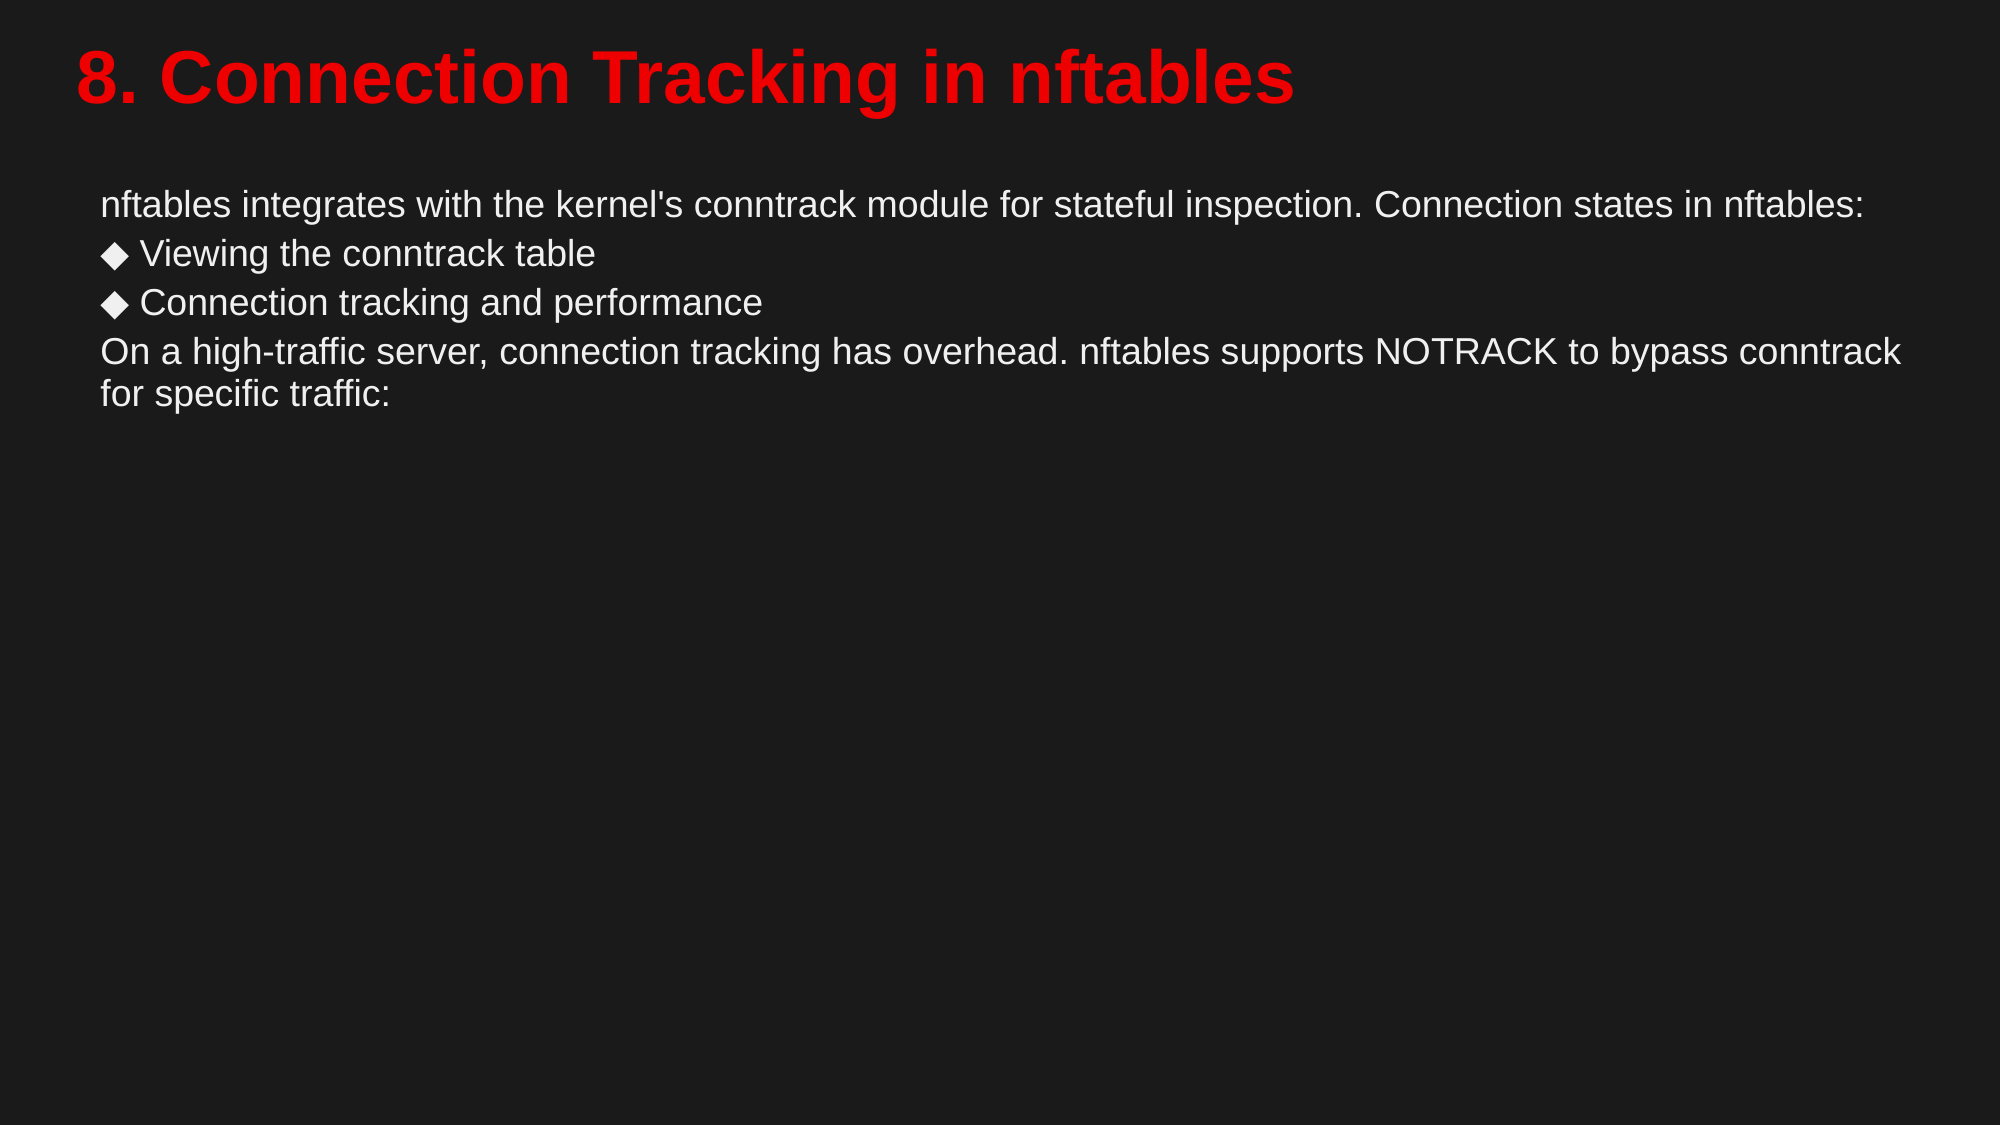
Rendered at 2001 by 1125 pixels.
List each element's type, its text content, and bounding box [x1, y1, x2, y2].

text_box 8. Connection Tracking in nftables [59, 23, 1942, 154]
text_box nftables integrates with the kernel's conntrack module for stateful inspection. Connection states in nftables: ◆ Viewing the conntrack table ◆ Connection tracking and performance On a high-traffic server, connection tracking has overhead. nftables supports NOTRACK to bypass conntrack for specific traffic: [59, 171, 1942, 1087]
